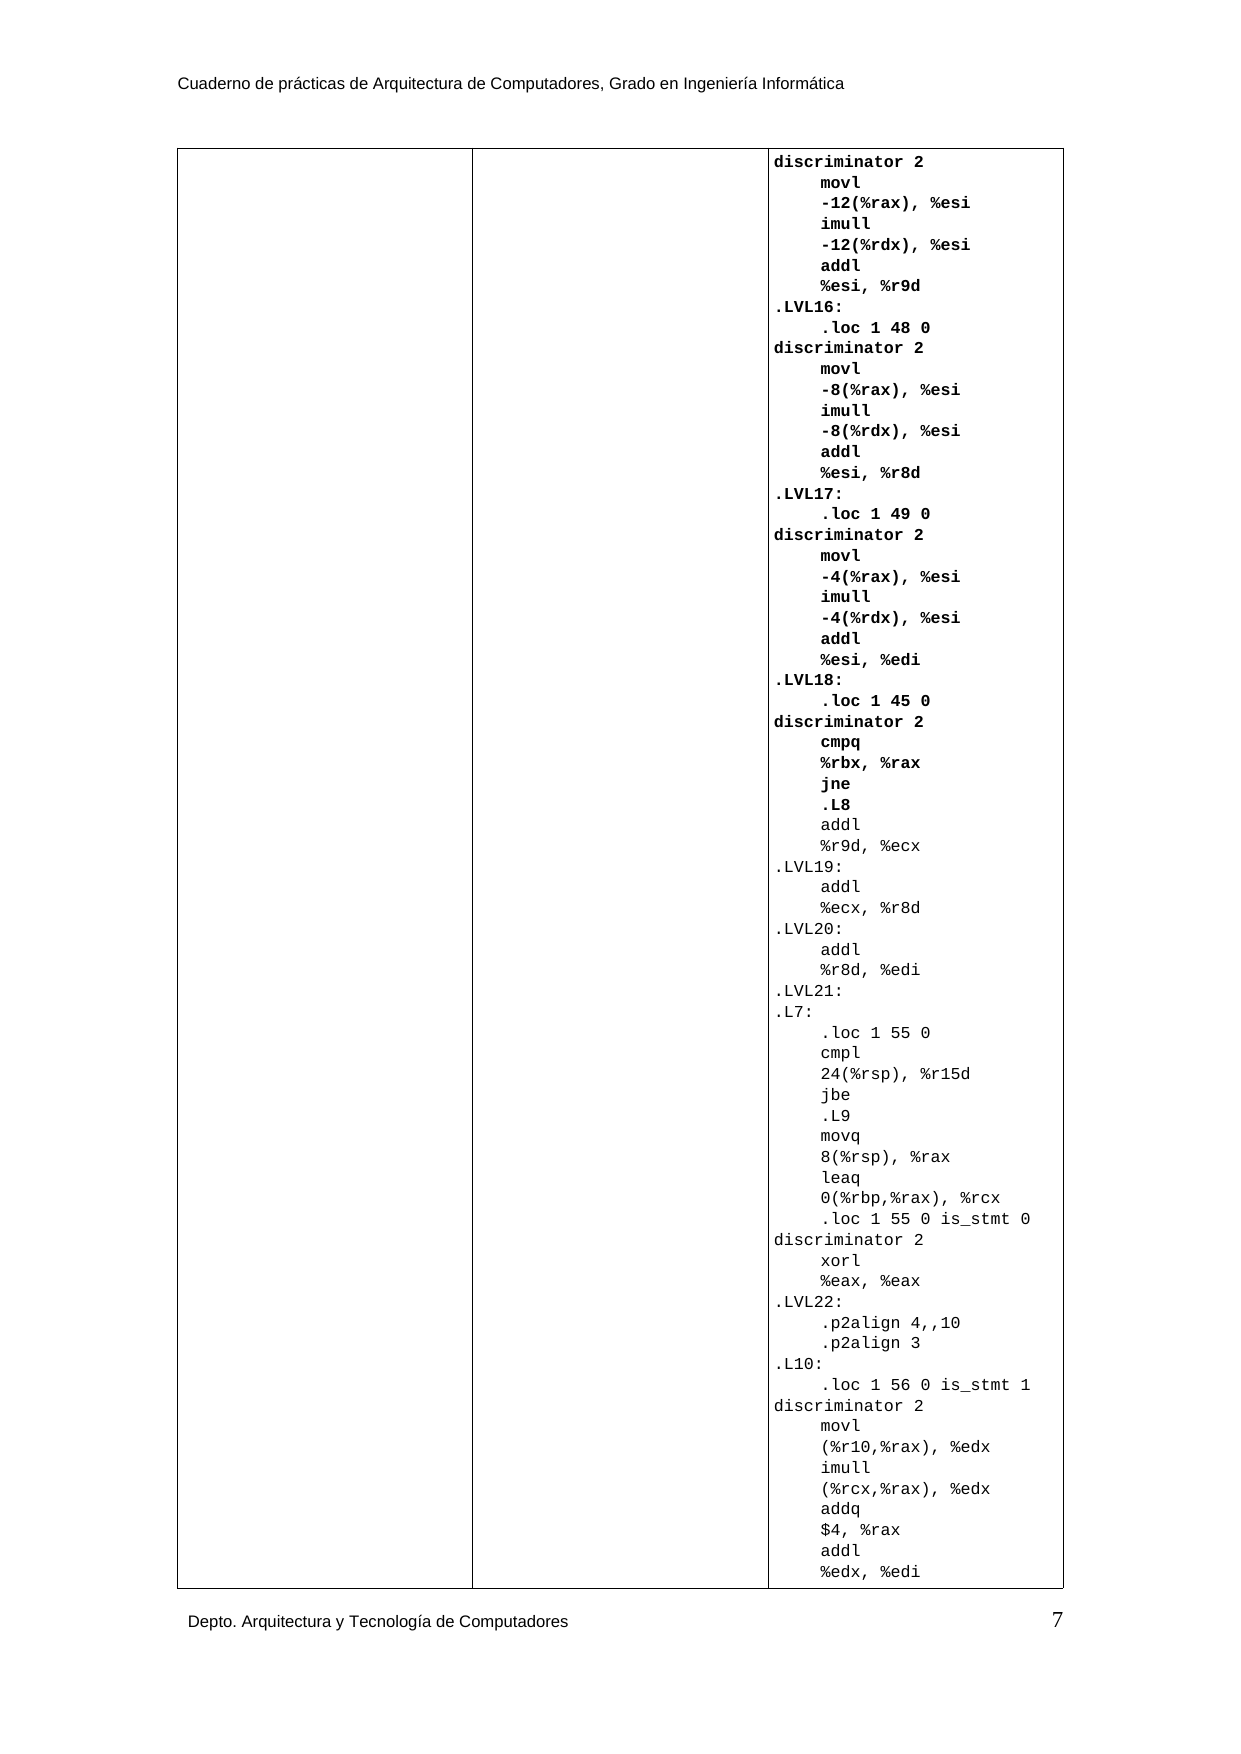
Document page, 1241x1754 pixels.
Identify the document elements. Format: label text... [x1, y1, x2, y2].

table_cell discriminator 2 movl -12(%rax), %esi imull -12(%rdx), %esi addl %esi, %r9d .LVL16: .loc 1 48 0 discriminator 2 movl -8(%rax), %esi imull -8(%rdx), %esi addl %esi, %r8d .LVL17: .loc 1 49 0 discriminator 2 movl -4(%rax), %esi imull -4(%rdx), %esi addl %esi, %edi .LVL18: .loc 1 45 0 discriminator 2 cmpq %rbx, %rax jne .L8 addl %r9d, %ecx .LVL19: addl %ecx, %r8d .LVL20: addl %r8d, %edi .LVL21: .L7: .loc 1 55 0 cmpl 24(%rsp), %r15d jbe .L9 movq 8(%rsp), %rax leaq 0(%rbp,%rax), %rcx .loc 1 55 0 is_stmt 0 discriminator 2 xorl %eax, %eax .LVL22: .p2align 4,,10 .p2align 3 .L10: .loc 1 56 0 is_stmt 1 discriminator 2 movl (%r10,%rax), %edx imull (%rcx,%rax), %edx addq $4, %rax addl %edx, %edi [769, 149, 1063, 1588]
table_cell [473, 149, 768, 1588]
table_cell [178, 149, 472, 1588]
